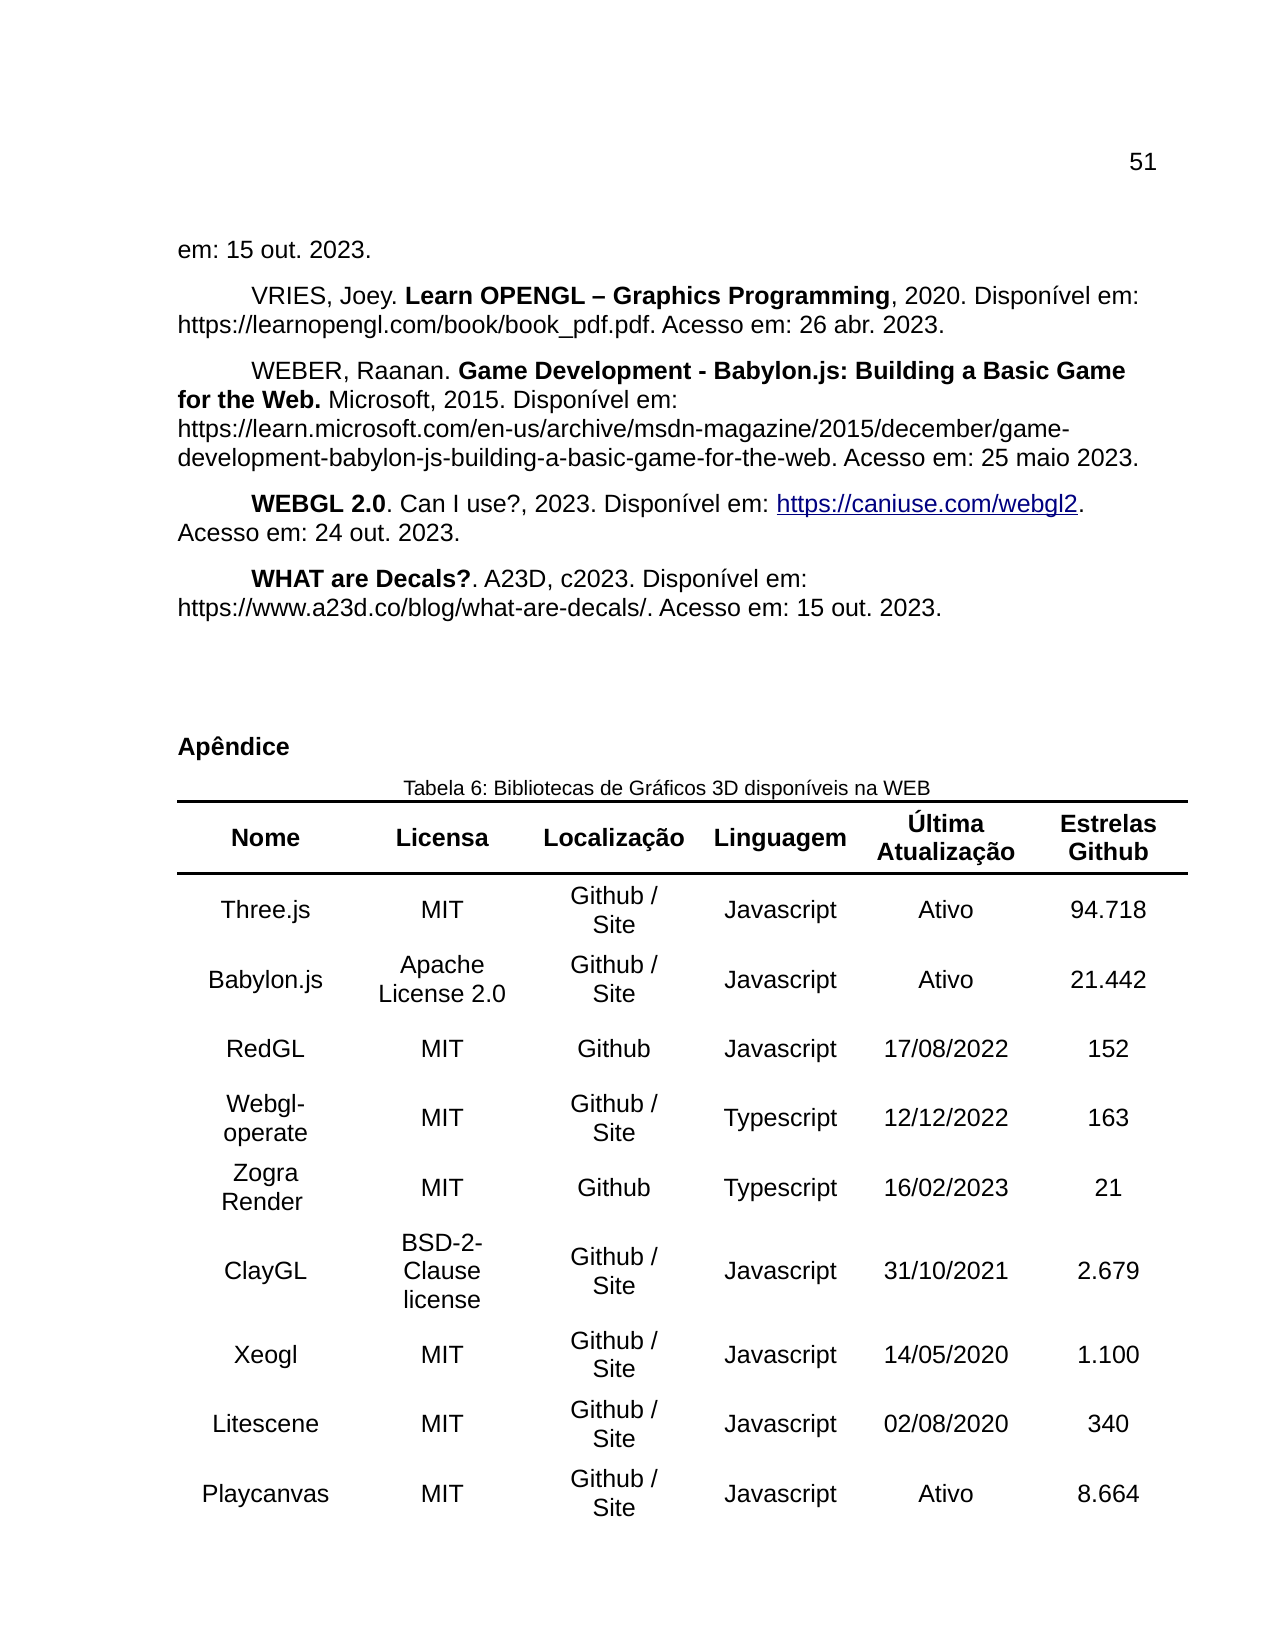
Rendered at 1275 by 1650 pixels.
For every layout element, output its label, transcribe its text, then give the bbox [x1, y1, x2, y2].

table_cell BSD-2-Clause license [354, 1222, 530, 1320]
table_cell MIT [354, 1083, 530, 1152]
text em: 15 out. 2023. [177, 235, 1157, 263]
table_cell Ativo [863, 945, 1029, 1014]
table_cell MIT [354, 1389, 530, 1458]
table_cell Github / Site [530, 1083, 697, 1152]
text WHAT are Decals?. A23D, c2023. Disponível em: https://www.a23d.co/blog/what-are-decals/. Acesso em: 15 out. 2023. [177, 564, 1157, 622]
table_cell Babylon.js [177, 945, 354, 1014]
table_cell 31/10/2021 [863, 1222, 1029, 1320]
table_cell 21.442 [1029, 945, 1188, 1014]
text WEBER, Raanan. Game Development - Babylon.js: Building a Basic Game for the Web. Microsoft, 2015. Disponível em: https://learn.microsoft.com/en-us/archive/msdn-magazine/2015/december/game-development-babylon-js-building-a-basic-game-for-the-web. Acesso em: 25 maio 2023. [177, 356, 1157, 471]
table_cell Javascript [698, 875, 863, 944]
table_cell 94.718 [1029, 875, 1188, 944]
text VRIES, Joey. Learn OPENGL – Graphics Programming, 2020. Disponível em: https://learnopengl.com/book/book_pdf.pdf. Acesso em: 26 abr. 2023. [177, 281, 1157, 339]
table_cell Xeogl [177, 1320, 354, 1389]
table_cell MIT [354, 1152, 530, 1222]
table_cell Webgl-operate [177, 1083, 354, 1152]
table_header Licensa [354, 803, 530, 872]
table_cell Javascript [698, 1389, 863, 1458]
table_header Última Atualização [863, 803, 1029, 872]
table_header Estrelas Github [1029, 803, 1188, 872]
table_header Localização [530, 803, 697, 872]
table_cell 12/12/2022 [863, 1083, 1029, 1152]
table_cell 14/05/2020 [863, 1320, 1029, 1389]
table_cell MIT [354, 1014, 530, 1083]
table_cell MIT [354, 875, 530, 944]
table_cell RedGL [177, 1014, 354, 1083]
table_cell Github [530, 1014, 697, 1083]
table_cell Javascript [698, 1459, 863, 1528]
table_cell Github / Site [530, 1222, 697, 1320]
table_cell 1.100 [1029, 1320, 1188, 1389]
table_cell Github / Site [530, 1389, 697, 1458]
table_cell Three.js [177, 875, 354, 944]
table_cell Ativo [863, 1459, 1029, 1528]
table_cell Javascript [698, 1222, 863, 1320]
table_cell Apache License 2.0 [354, 945, 530, 1014]
table_cell Github / Site [530, 1320, 697, 1389]
table_cell 163 [1029, 1083, 1188, 1152]
table_cell Javascript [698, 945, 863, 1014]
table_cell Ativo [863, 875, 1029, 944]
table_cell 02/08/2020 [863, 1389, 1029, 1458]
table_cell Javascript [698, 1014, 863, 1083]
table_cell 152 [1029, 1014, 1188, 1083]
text Tabela 6: Bibliotecas de Gráficos 3D disponíveis na WEB [177, 776, 1157, 799]
table_cell Typescript [698, 1152, 863, 1222]
table_cell 17/08/2022 [863, 1014, 1029, 1083]
table_cell 8.664 [1029, 1459, 1188, 1528]
table_cell MIT [354, 1320, 530, 1389]
table_header Linguagem [698, 803, 863, 872]
table_cell 2.679 [1029, 1222, 1188, 1320]
table_cell 21 [1029, 1152, 1188, 1222]
text WEBGL 2.0. Can I use?, 2023. Disponível em: https://caniuse.com/webgl2. Acesso em: 24 out. 2023. [177, 489, 1157, 547]
table_cell MIT [354, 1459, 530, 1528]
table_cell 16/02/2023 [863, 1152, 1029, 1222]
table_cell Playcanvas [177, 1459, 354, 1528]
subtitle Apêndice [177, 732, 1157, 761]
table_cell Github / Site [530, 945, 697, 1014]
table_cell Github / Site [530, 875, 697, 944]
table_cell Javascript [698, 1320, 863, 1389]
table_cell 340 [1029, 1389, 1188, 1458]
table_cell Github / Site [530, 1459, 697, 1528]
table_cell ClayGL [177, 1222, 354, 1320]
table_header Nome [177, 803, 354, 872]
table_cell Zogra Render [177, 1152, 354, 1222]
table_cell Typescript [698, 1083, 863, 1152]
table_cell Github [530, 1152, 697, 1222]
table_cell Litescene [177, 1389, 354, 1458]
